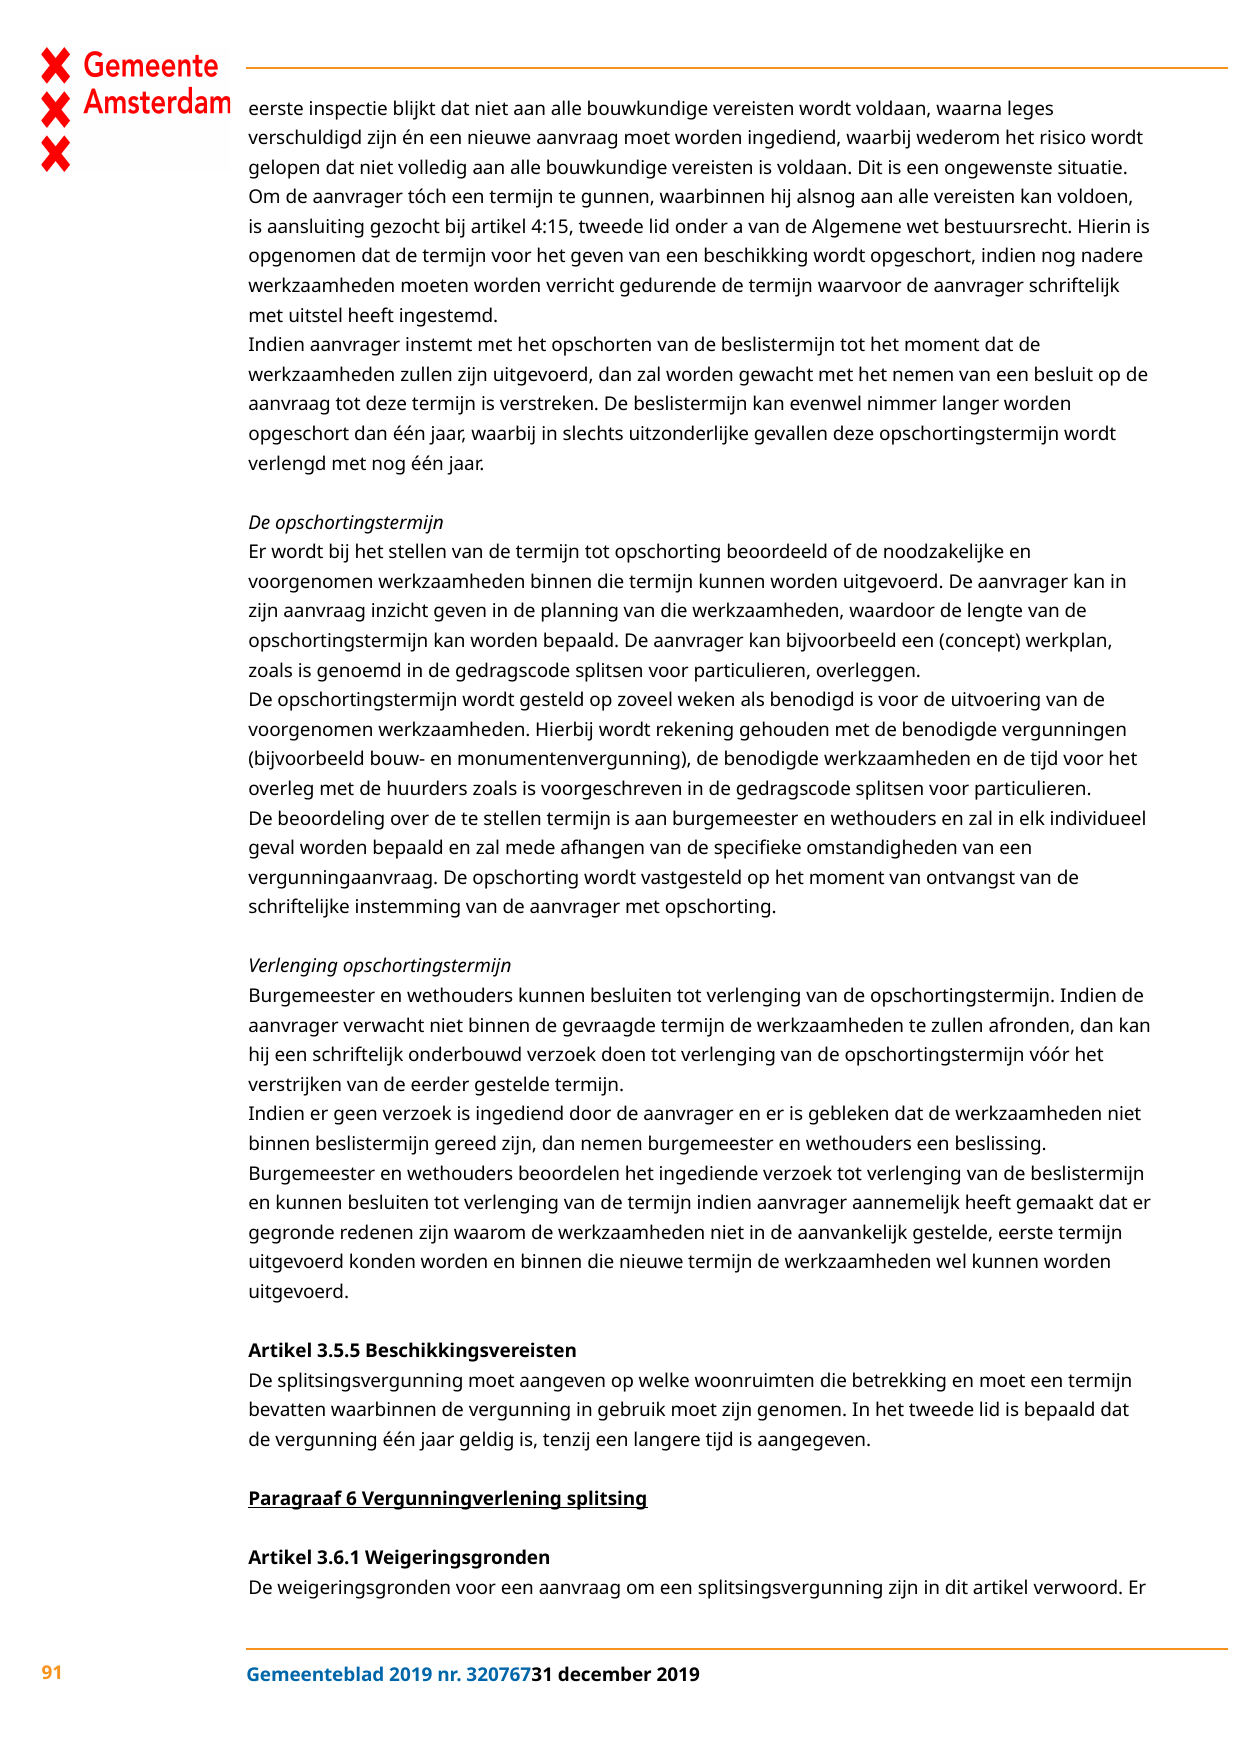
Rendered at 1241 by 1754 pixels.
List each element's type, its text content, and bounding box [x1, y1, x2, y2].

text Er wordt bij het stellen van de termijn tot opschorting beoordeeld of de noodzakelijke en voorgenomen werkzaamheden binnen die termijn kunnen worden uitgevoerd. De aanvrager kan in zijn aanvraag inzicht geven in de planning van die werkzaamheden, waardoor de lengte van de opschortingstermijn kan worden bepaald. De aanvrager kan bijvoorbeeld een (concept) werkplan, zoals is genoemd in de gedragscode splitsen voor particulieren, overleggen. [248, 538, 1152, 683]
text Burgemeester en wethouders kunnen besluiten tot verlenging van de opschortingstermijn. Indien de aanvrager verwacht niet binnen de gevraagde termijn de werkzaamheden te zullen afronden, dan kan hij een schriftelijk onderbouwd verzoek doen tot verlenging van de opschortingstermijn vóór het verstrijken van de eerder gestelde termijn. [248, 982, 1152, 1097]
text De opschortingstermijn [248, 509, 1152, 535]
text eerste inspectie blijkt dat niet aan alle bouwkundige vereisten wordt voldaan, waarna leges verschuldigd zijn én een nieuwe aanvraag moet worden ingediend, waarbij wederom het risico wordt gelopen dat niet volledig aan alle bouwkundige vereisten is voldaan. Dit is een ongewenste situatie. [248, 95, 1152, 180]
text Paragraaf 6 Vergunningverlening splitsing [248, 1485, 1152, 1511]
text De opschortingstermijn wordt gesteld op zoveel weken als benodigd is voor de uitvoering van de voorgenomen werkzaamheden. Hierbij wordt rekening gehouden met de benodigde vergunningen (bijvoorbeeld bouw- en monumentenvergunning), de benodigde werkzaamheden en de tijd voor het overleg met de huurders zoals is voorgeschreven in de gedragscode splitsen voor particulieren. [248, 686, 1152, 801]
text Artikel 3.5.5 Beschikkingsvereisten [248, 1337, 1152, 1363]
picture [41, 47, 231, 172]
text Indien aanvrager instemt met het opschorten van de beslistermijn tot het moment dat de werkzaamheden zullen zijn uitgevoerd, dan zal worden gewacht met het nemen van een besluit op de aanvraag tot deze termijn is verstreken. De beslistermijn kan evenwel nimmer langer worden opgeschort dan één jaar, waarbij in slechts uitzonderlijke gevallen deze opschortingstermijn wordt verlengd met nog één jaar. [248, 331, 1152, 476]
text De splitsingsvergunning moet aangeven op welke woonruimten die betrekking en moet een termijn bevatten waarbinnen de vergunning in gebruik moet zijn genomen. In het tweede lid is bepaald dat de vergunning één jaar geldig is, tenzij een langere tijd is aangegeven. [248, 1367, 1152, 1452]
text Indien er geen verzoek is ingediend door de aanvrager en er is gebleken dat de werkzaamheden niet binnen beslistermijn gereed zijn, dan nemen burgemeester en wethouders een beslissing. Burgemeester en wethouders beoordelen het ingediende verzoek tot verlenging van de beslistermijn en kunnen besluiten tot verlenging van de termijn indien aanvrager aannemelijk heeft gemaakt dat er gegronde redenen zijn waarom de werkzaamheden niet in de aanvankelijk gestelde, eerste termijn uitgevoerd konden worden en binnen die nieuwe termijn de werkzaamheden wel kunnen worden uitgevoerd. [248, 1101, 1152, 1304]
text De weigeringsgronden voor een aanvraag om een splitsingsvergunning zijn in dit artikel verwoord. Er [248, 1574, 1152, 1600]
text De beoordeling over de te stellen termijn is aan burgemeester en wethouders en zal in elk individueel geval worden bepaald en zal mede afhangen van de specifieke omstandigheden van een vergunningaanvraag. De opschorting wordt vastgesteld op het moment van ontvangst van de schriftelijke instemming van de aanvrager met opschorting. [248, 805, 1152, 919]
text Artikel 3.6.1 Weigeringsgronden [248, 1544, 1152, 1570]
text Verlenging opschortingstermijn [248, 953, 1152, 978]
text Om de aanvrager tóch een termijn te gunnen, waarbinnen hij alsnog aan alle vereisten kan voldoen, is aansluiting gezocht bij artikel 4:15, tweede lid onder a van de Algemene wet bestuursrecht. Hierin is opgenomen dat de termijn voor het geven van een beschikking wordt opgeschort, indien nog nadere werkzaamheden moeten worden verricht gedurende de termijn waarvoor de aanvrager schriftelijk met uitstel heeft ingestemd. [248, 183, 1152, 328]
